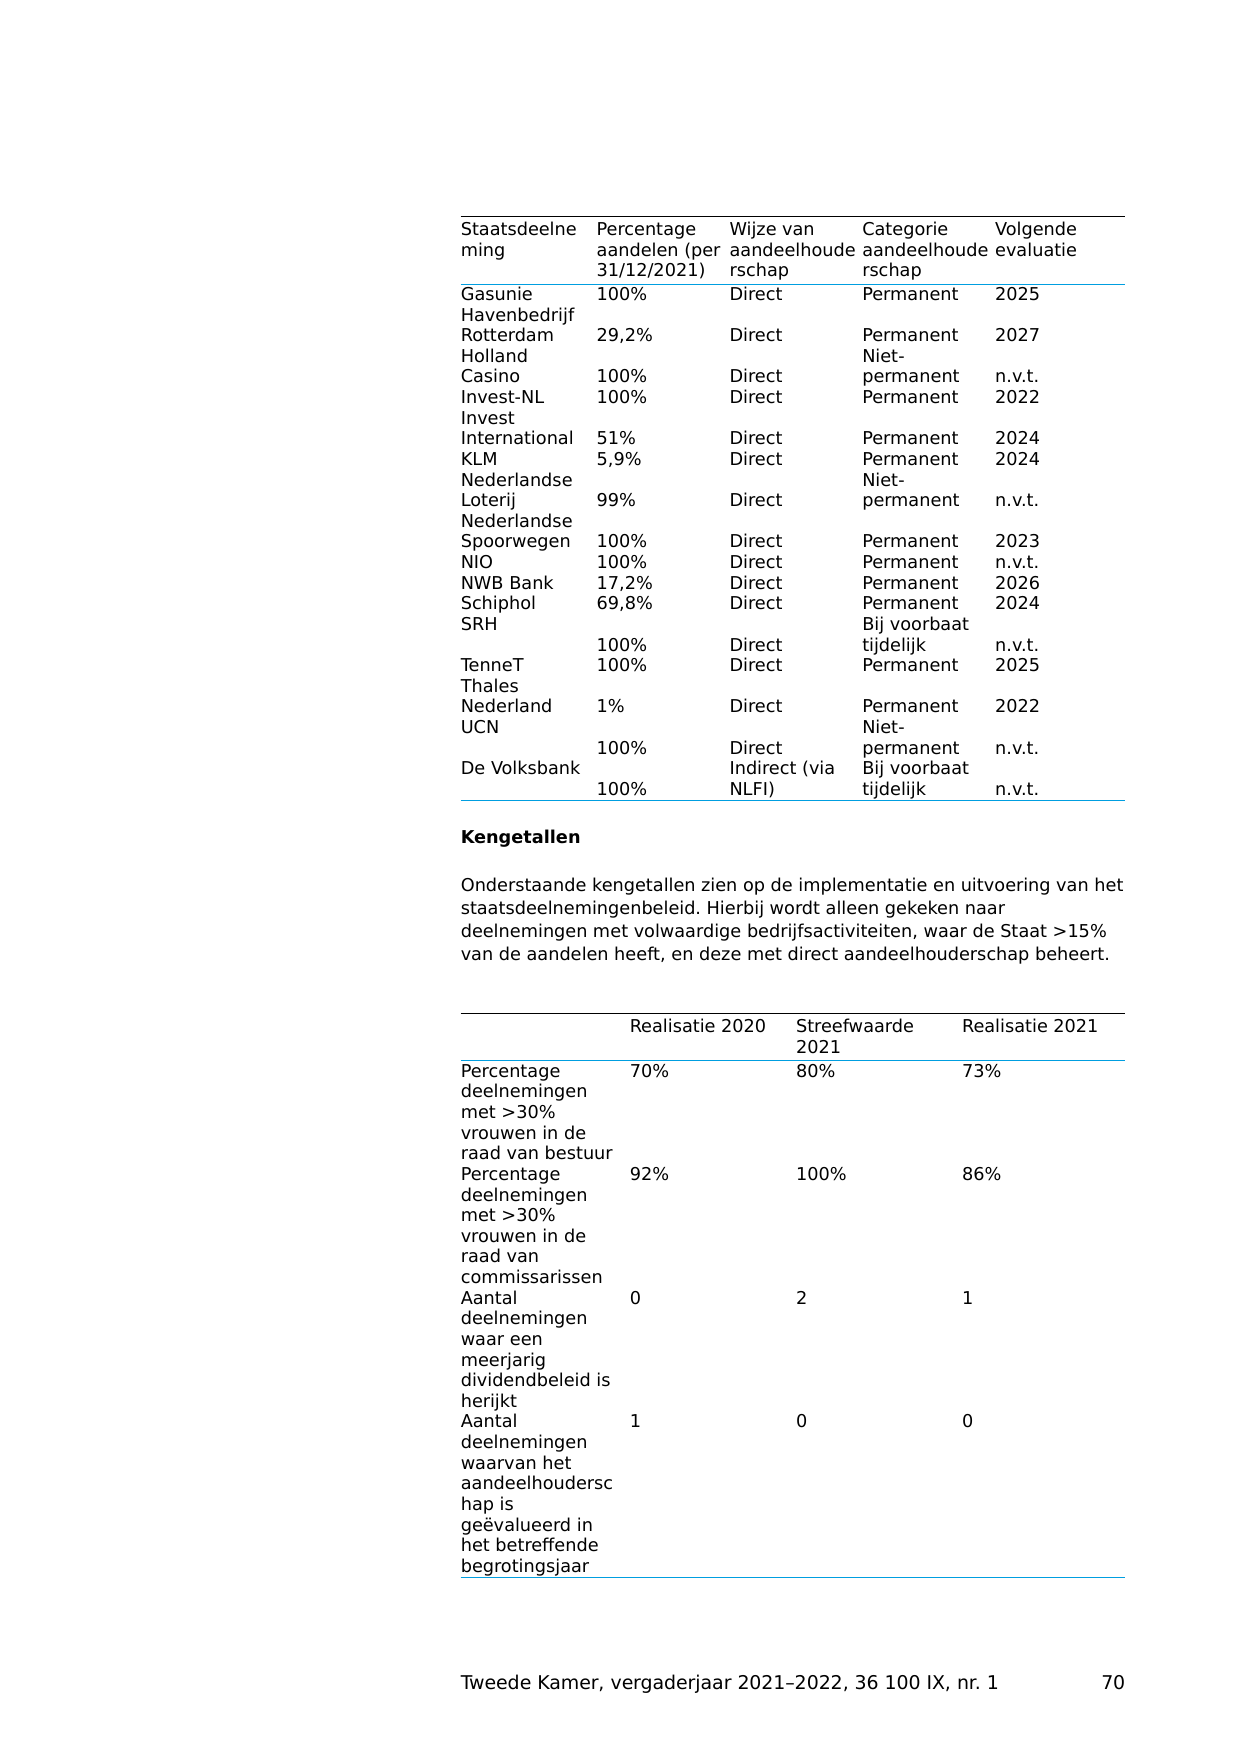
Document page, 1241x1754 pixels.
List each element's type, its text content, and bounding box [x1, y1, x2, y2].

table_cell 100% [594, 387, 726, 408]
table_cell n.v.t. [992, 552, 1125, 573]
table_cell 100% [594, 346, 726, 387]
table_cell Bij voorbaat tijdelijk [859, 614, 992, 655]
table_cell Direct [726, 449, 859, 469]
table_cell Invest-NL [461, 387, 593, 408]
table_cell 2022 [992, 387, 1125, 408]
table_cell 5,9% [594, 449, 726, 469]
table_cell n.v.t. [992, 614, 1125, 655]
table_cell Permanent [859, 676, 992, 717]
table_cell Permanent [859, 573, 992, 593]
table_cell Staatsdeelneming [461, 217, 593, 284]
table_cell 100% [594, 758, 726, 799]
table_cell Realisatie 2020 [627, 1014, 793, 1060]
table_cell Direct [726, 655, 859, 676]
table_cell Direct [726, 305, 859, 346]
table_header Tabel 22 Aandeelhouderschap ministerie van Financiën [461, 191, 1125, 216]
table_cell 70% [627, 1061, 793, 1164]
table_cell Volgende evaluatie [992, 217, 1125, 284]
table_cell 100% [594, 511, 726, 552]
table_cell 2027 [992, 305, 1125, 346]
table_cell Permanent [859, 408, 992, 449]
table_cell Streefwaarde 2021 [793, 1014, 959, 1060]
table_cell Bij voorbaat tijdelijk [859, 758, 992, 799]
table_cell Niet-permanent [859, 470, 992, 511]
table_cell SRH [461, 614, 593, 655]
table_cell 29,2% [594, 305, 726, 346]
table_cell Holland Casino [461, 346, 593, 387]
table_cell 100% [594, 552, 726, 573]
table_header Tabel 23 Kengetallen deelnemingenbeleid [461, 988, 1125, 1013]
table_cell 2 [793, 1288, 959, 1411]
table_cell KLM [461, 449, 593, 469]
table_cell Nederlandse Spoorwegen [461, 511, 593, 552]
table_cell Gasunie [461, 285, 593, 304]
table_cell Indirect (via NLFI) [726, 758, 859, 799]
table_cell De Volksbank [461, 758, 593, 799]
table_cell Direct [726, 387, 859, 408]
table_cell Wijze van aandeelhouderschap [726, 217, 859, 284]
table_cell Permanent [859, 511, 992, 552]
table_cell Direct [726, 593, 859, 614]
table_cell 100% [793, 1164, 959, 1288]
table_cell 86% [959, 1164, 1125, 1288]
table_cell n.v.t. [992, 470, 1125, 511]
table_cell Permanent [859, 285, 992, 304]
table_cell 2022 [992, 676, 1125, 717]
table_cell Direct [726, 573, 859, 593]
table_cell 2024 [992, 408, 1125, 449]
text Kengetallen [461, 825, 1125, 848]
table_cell n.v.t. [992, 717, 1125, 758]
table_cell Permanent [859, 305, 992, 346]
table_cell 69,8% [594, 593, 726, 614]
table_cell n.v.t. [992, 346, 1125, 387]
table_cell Permanent [859, 387, 992, 408]
table_cell Percentage deelnemingen met >30% vrouwen in de raad van bestuur [461, 1061, 627, 1164]
table_cell 80% [793, 1061, 959, 1164]
table_cell NWB Bank [461, 573, 593, 593]
table_cell Permanent [859, 593, 992, 614]
table_cell Direct [726, 346, 859, 387]
table_cell Direct [726, 717, 859, 758]
table_cell 99% [594, 470, 726, 511]
table_cell 51% [594, 408, 726, 449]
table_cell Categorie aandeelhouderschap [859, 217, 992, 284]
table_cell 100% [594, 614, 726, 655]
table_cell Direct [726, 552, 859, 573]
table_cell Aantal deelnemingen waarvan het aandeelhouderschap is geëvalueerd in het betreffende begrotingsjaar [461, 1411, 627, 1576]
table_cell Permanent [859, 449, 992, 469]
table_cell Aantal deelnemingen waar een meerjarig dividendbeleid is herijkt [461, 1288, 627, 1411]
table_cell 100% [594, 285, 726, 304]
table_cell 1 [959, 1288, 1125, 1411]
table_cell 0 [793, 1411, 959, 1576]
table_cell 2023 [992, 511, 1125, 552]
table_cell Percentage deelnemingen met >30% vrouwen in de raad van commissarissen [461, 1164, 627, 1288]
table_cell Schiphol [461, 593, 593, 614]
table_cell Direct [726, 511, 859, 552]
table_cell Niet-permanent [859, 346, 992, 387]
table_cell Havenbedrijf Rotterdam [461, 305, 593, 346]
table_cell Percentage aandelen (per 31/12/2021) [594, 217, 726, 284]
table_cell Realisatie 2021 [959, 1014, 1125, 1060]
table_cell 100% [594, 655, 726, 676]
table_cell 0 [959, 1411, 1125, 1576]
table_cell Nederlandse Loterij [461, 470, 593, 511]
table_cell Thales Nederland [461, 676, 593, 717]
table_cell Permanent [859, 552, 992, 573]
table_cell 100% [594, 717, 726, 758]
table_cell NIO [461, 552, 593, 573]
table_cell 0 [627, 1288, 793, 1411]
table_cell 92% [627, 1164, 793, 1288]
table_cell 73% [959, 1061, 1125, 1164]
table_cell Direct [726, 408, 859, 449]
table_cell Direct [726, 285, 859, 304]
table_cell Direct [726, 470, 859, 511]
table_cell Invest International [461, 408, 593, 449]
table_cell 17,2% [594, 573, 726, 593]
table_cell Direct [726, 676, 859, 717]
table_cell TenneT [461, 655, 593, 676]
table_cell [461, 1014, 627, 1060]
table_cell 2026 [992, 573, 1125, 593]
table_cell 2025 [992, 285, 1125, 304]
table_cell Niet-permanent [859, 717, 992, 758]
table_cell 1 [627, 1411, 793, 1576]
table_cell 1% [594, 676, 726, 717]
table_cell 2025 [992, 655, 1125, 676]
table_cell 2024 [992, 449, 1125, 469]
table_cell Permanent [859, 655, 992, 676]
table_cell UCN [461, 717, 593, 758]
text Onderstaande kengetallen zien op de implementatie en uitvoering van het staatsdeelnemingenbeleid. Hierbij wordt alleen gekeken naar deelnemingen met volwaardige bedrijfsactiviteiten, waar de Staat >15% van de aandelen heeft, en deze met direct aandeelhouderschap beheert. [461, 850, 1125, 965]
table_cell Direct [726, 614, 859, 655]
table_cell n.v.t. [992, 758, 1125, 799]
table_cell 2024 [992, 593, 1125, 614]
